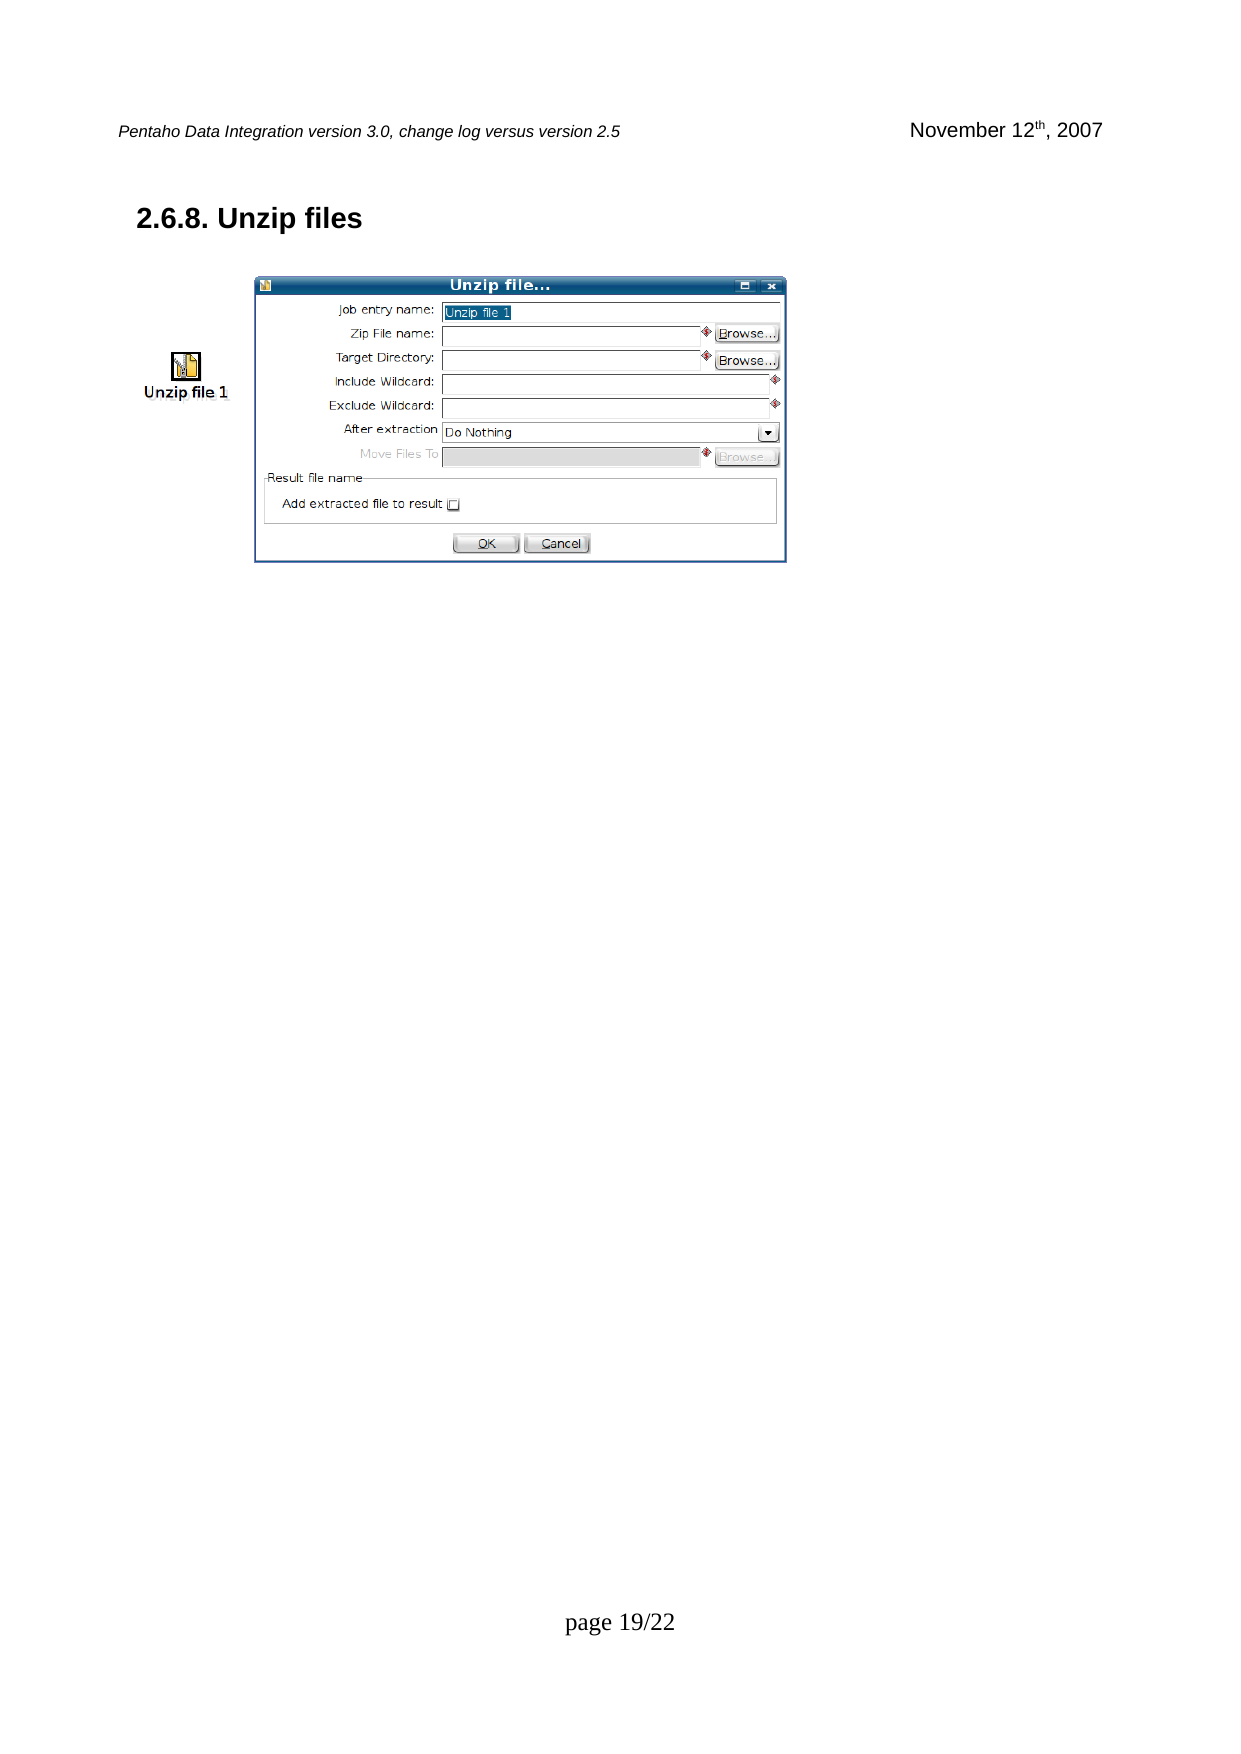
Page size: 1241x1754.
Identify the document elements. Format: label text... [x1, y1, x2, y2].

subtitle Unzip files [136, 201, 1122, 235]
picture [139, 270, 789, 564]
